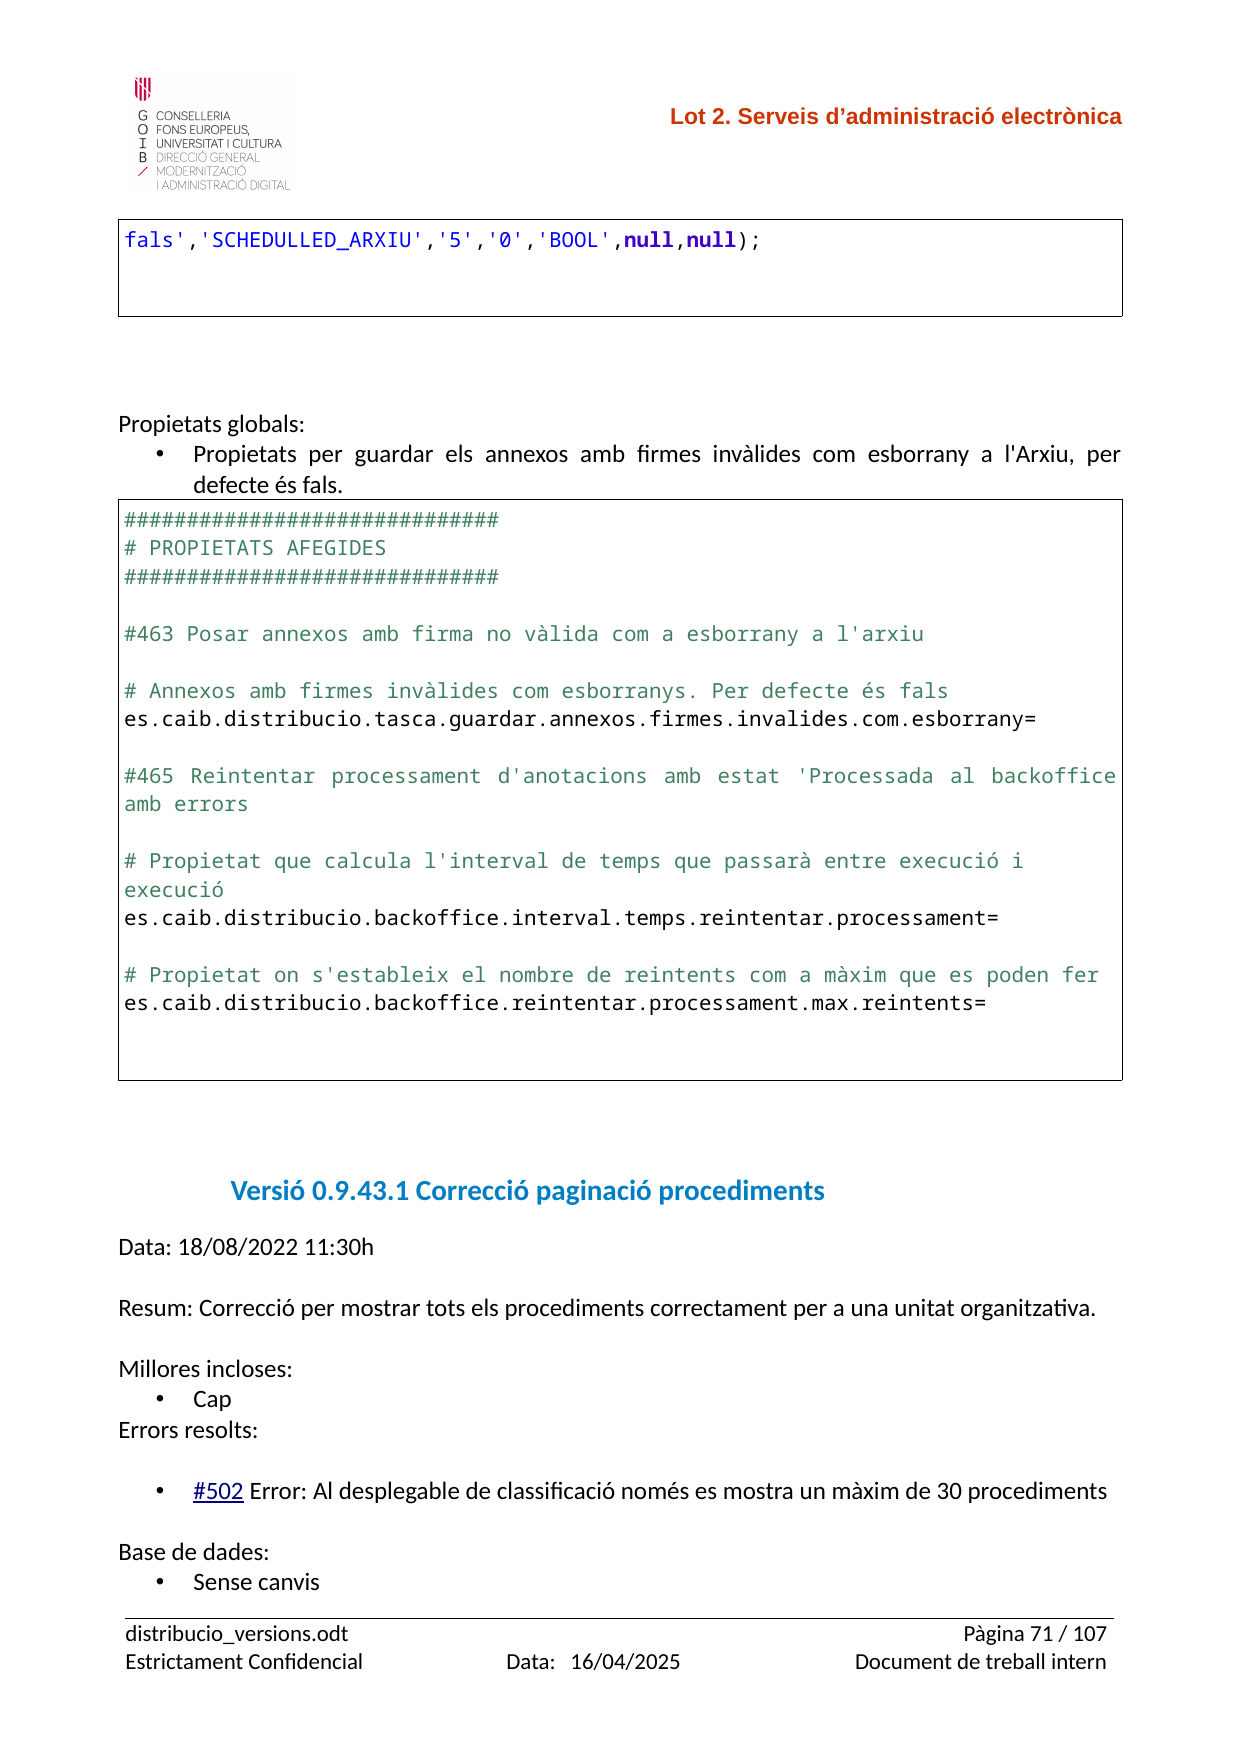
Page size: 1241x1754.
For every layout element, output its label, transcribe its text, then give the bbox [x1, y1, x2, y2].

text Resum: Correcció per mostrar tots els procediments correctament per a una unitat organitzativa. [118, 1292, 1122, 1322]
list #502 Error: Al desplegable de classificació només es mostra un màxim de 30 procediments [156, 1475, 1122, 1506]
text Base de dades: [118, 1536, 1122, 1567]
text Data: 18/08/2022 11:30h [118, 1231, 1122, 1261]
subtitle Versió 0.9.43.1 Correcció paginació procediments [153, 1172, 1122, 1207]
text Errors resolts: [118, 1414, 1122, 1444]
table_header fals','SCHEDULLED_ARXIU','5','0','BOOL',null,null); [119, 220, 1122, 316]
text Millores incloses: [118, 1353, 1122, 1383]
table_header ############################## # PROPIETATS AFEGIDES ############################## #463 Posar annexos amb firma no vàlida com a esborrany a l'arxiu # Annexos amb firmes invàlides com esborranys. Per defecte és fals es.caib.distribucio.tasca.guardar.annexos.firmes.invalides.com.esborrany= #465 Reintentar processament d'anotacions amb estat 'Processada al backoffice amb errors # Propietat que calcula l'interval de temps que passarà entre execució i execució es.caib.distribucio.backoffice.interval.temps.reintentar.processament= # Propietat on s'estableix el nombre de reintents com a màxim que es poden fer es.caib.distribucio.backoffice.reintentar.processament.max.reintents= [119, 500, 1122, 1079]
list Sense canvis [156, 1567, 1122, 1597]
list Cap [156, 1383, 1122, 1414]
list Propietats per guardar els annexos amb firmes invàlides com esborrany a l'Arxiu, per defecte és fals. [156, 438, 1122, 499]
picture [126, 70, 299, 197]
text Propietats globals: [118, 408, 1122, 438]
